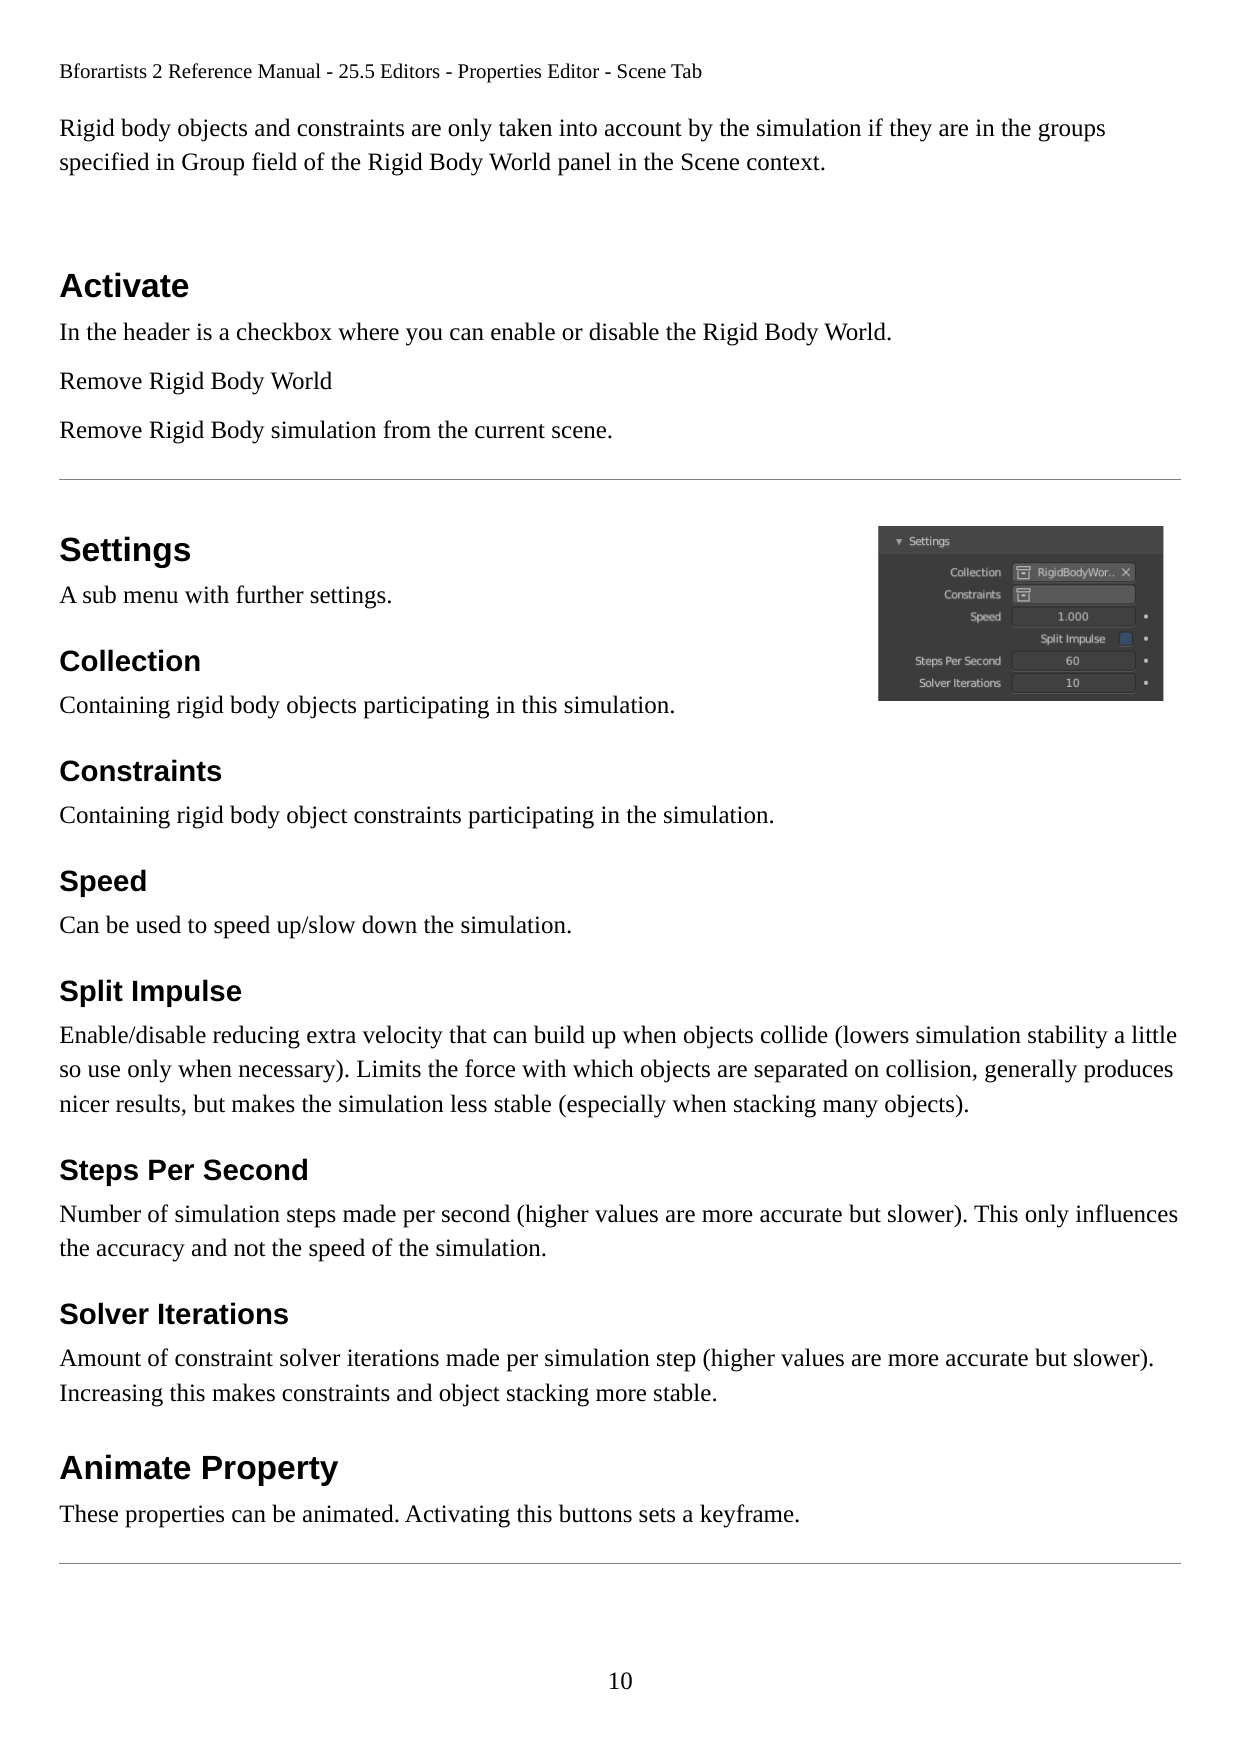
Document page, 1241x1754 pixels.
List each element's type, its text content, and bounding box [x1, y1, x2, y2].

subtitle Constraints [59, 754, 1181, 788]
subtitle [1164, 529, 1181, 568]
text A sub menu with further settings. [59, 581, 878, 609]
subtitle Speed [59, 864, 1181, 898]
subtitle Split Impulse [59, 974, 1181, 1008]
text These properties can be animated. Activating this buttons sets a keyframe. [59, 1499, 1181, 1528]
text Remove Rigid Body World [59, 366, 1181, 395]
subtitle Collection [59, 644, 878, 678]
text Enable/disable reducing extra velocity that can build up when objects collide (lowers simulation stability a little so use only when necessary). Limits the force with which objects are separated on collision, generally produces nicer results, but makes the simulation less stable (especially when stacking many objects). [59, 1020, 1181, 1118]
text Remove Rigid Body simulation from the current scene. [59, 415, 1181, 444]
subtitle Steps Per Second [59, 1153, 1181, 1186]
text Can be used to speed up/slow down the simulation. [59, 910, 1181, 939]
text Containing rigid body object constraints participating in the simulation. [59, 800, 1181, 829]
subtitle Settings [59, 529, 878, 568]
picture [878, 526, 1164, 701]
subtitle Animate Property [59, 1448, 1181, 1486]
text Containing rigid body objects participating in this simulation. [59, 690, 1181, 719]
subtitle [1164, 644, 1181, 678]
text Number of simulation steps made per second (higher values are more accurate but slower). This only influences the accuracy and not the speed of the simulation. [59, 1199, 1181, 1262]
subtitle Activate [59, 266, 1181, 305]
text In the header is a checkbox where you can enable or disable the Rigid Body World. [59, 317, 1181, 346]
text Amount of constraint solver iterations made per simulation step (higher values are more accurate but slower). Increasing this makes constraints and object stacking more stable. [59, 1343, 1181, 1407]
subtitle Solver Iterations [59, 1297, 1181, 1331]
text Rigid body objects and constraints are only taken into account by the simulation if they are in the groups specified in Group field of the Rigid Body World panel in the Scene context. [59, 113, 1181, 176]
